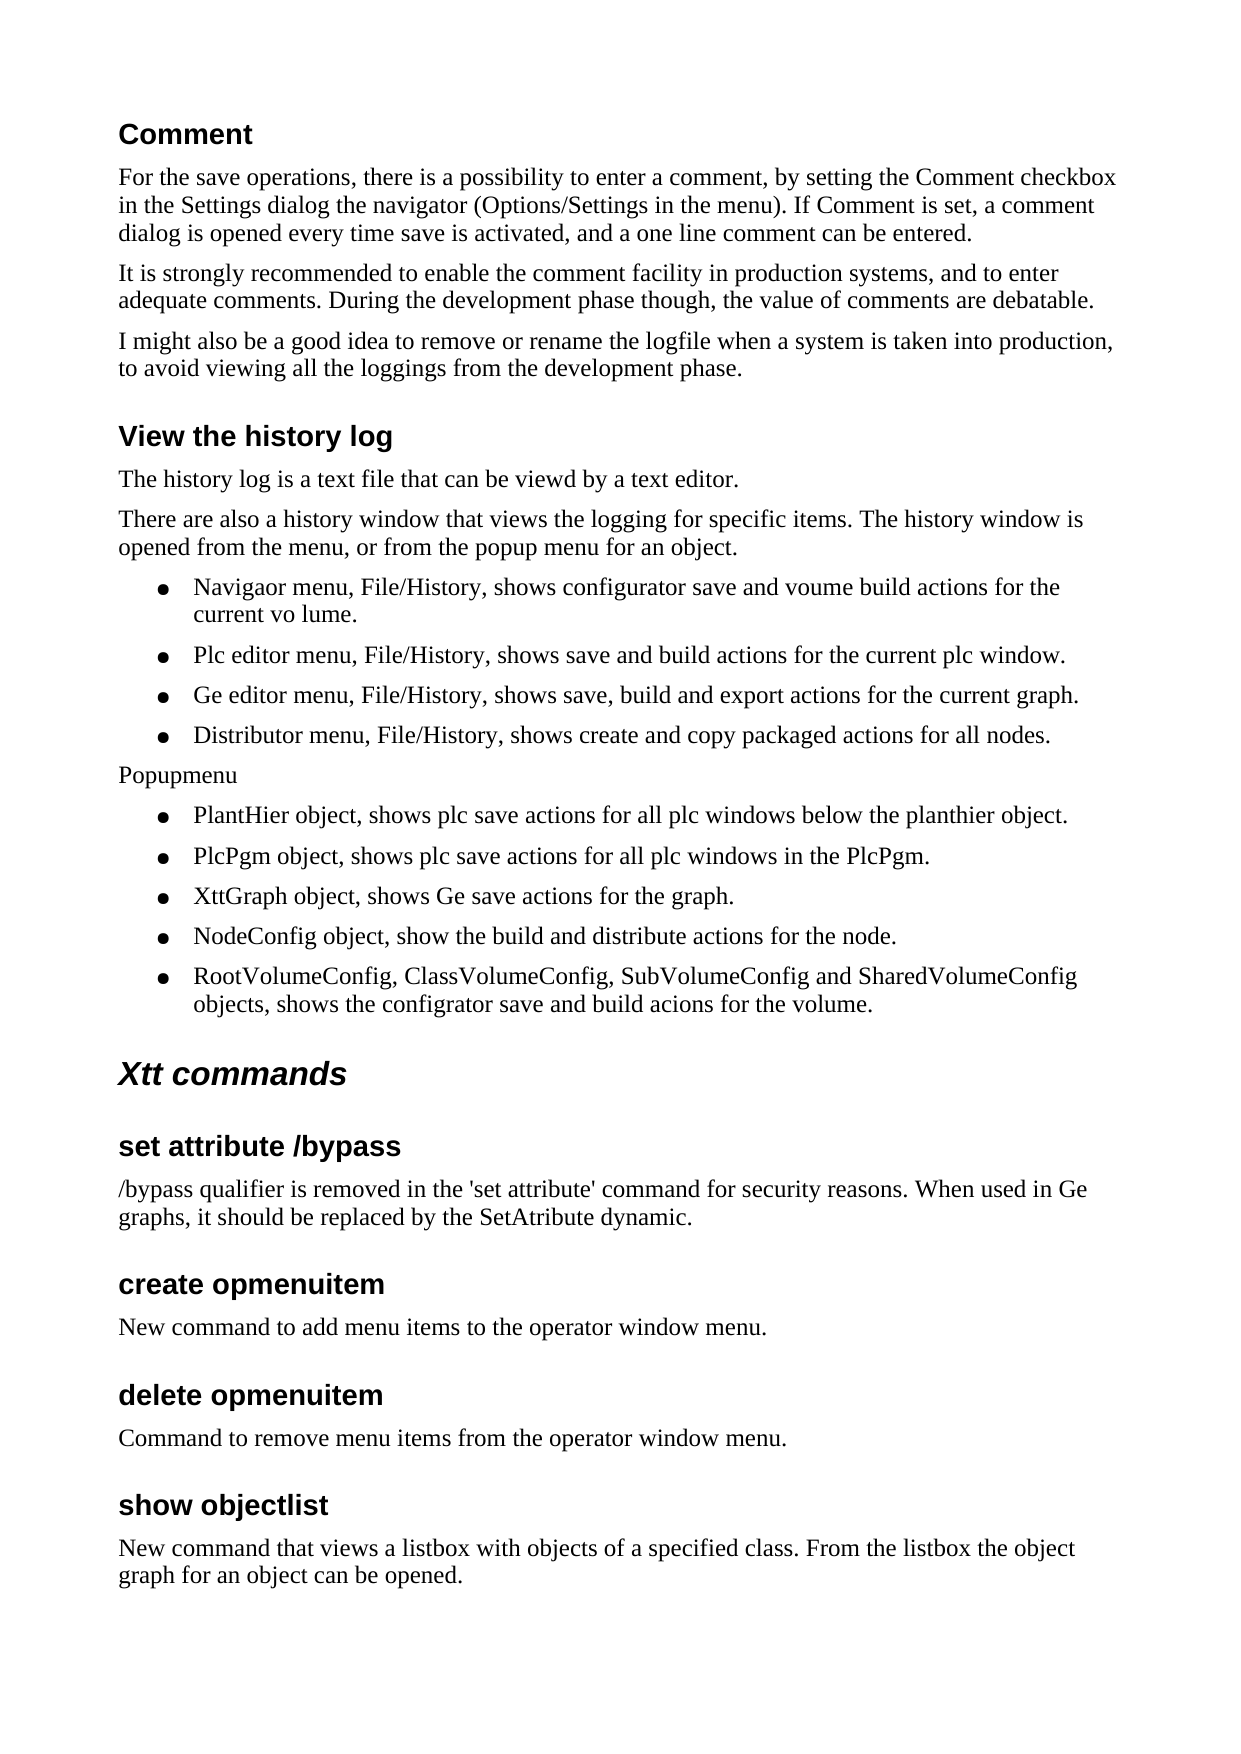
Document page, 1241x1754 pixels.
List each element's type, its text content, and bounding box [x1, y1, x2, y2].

text New command that views a listbox with objects of a specified class. From the listbox the object graph for an object can be opened. [118, 1534, 1122, 1589]
subtitle Xtt commands [118, 1055, 1122, 1093]
subtitle show objectlist [118, 1489, 1122, 1521]
list Distributor menu, File/History, shows create and copy packaged actions for all nodes. [156, 721, 1122, 749]
list Navigaor menu, File/History, shows configurator save and voume build actions for the current vo lume. [156, 573, 1122, 628]
text New command to add menu items to the operator window menu. [118, 1313, 1122, 1341]
list RootVolumeConfig, ClassVolumeConfig, SubVolumeConfig and SharedVolumeConfig objects, shows the configrator save and build acions for the volume. [156, 962, 1122, 1018]
text Command to remove menu items from the operator window menu. [118, 1424, 1122, 1451]
subtitle Comment [118, 118, 1122, 151]
text It is strongly recommended to enable the comment facility in production systems, and to enter adequate comments. During the development phase though, the value of comments are debatable. [118, 259, 1122, 314]
text The history log is a text file that can be viewd by a text editor. [118, 465, 1122, 492]
subtitle View the history log [118, 420, 1122, 452]
subtitle delete opmenuitem [118, 1378, 1122, 1411]
list PlantHier object, shows plc save actions for all plc windows below the planthier object. [156, 802, 1122, 829]
list XttGraph object, shows Ge save actions for the graph. [156, 882, 1122, 910]
list PlcPgm object, shows plc save actions for all plc windows in the PlcPgm. [156, 842, 1122, 869]
subtitle create opmenuitem [118, 1268, 1122, 1301]
subtitle set attribute /bypass [118, 1130, 1122, 1163]
list NodeConfig object, show the build and distribute actions for the node. [156, 922, 1122, 950]
list Plc editor menu, File/History, shows save and build actions for the current plc window. [156, 641, 1122, 668]
text There are also a history window that views the logging for specific items. The history window is opened from the menu, or from the popup menu for an object. [118, 505, 1122, 560]
list Ge editor menu, File/History, shows save, build and export actions for the current graph. [156, 681, 1122, 709]
text /bypass qualifier is removed in the 'set attribute' command for security reasons. When used in Ge graphs, it should be replaced by the SetAtribute dynamic. [118, 1175, 1122, 1231]
text For the save operations, there is a possibility to enter a comment, by setting the Comment checkbox in the Settings dialog the navigator (Options/Settings in the menu). If Comment is set, a comment dialog is opened every time save is activated, and a one line comment can be entered. [118, 163, 1122, 246]
text Popupmenu [118, 761, 1122, 789]
text I might also be a good idea to remove or rename the logfile when a system is taken into production, to avoid viewing all the loggings from the development phase. [118, 327, 1122, 382]
